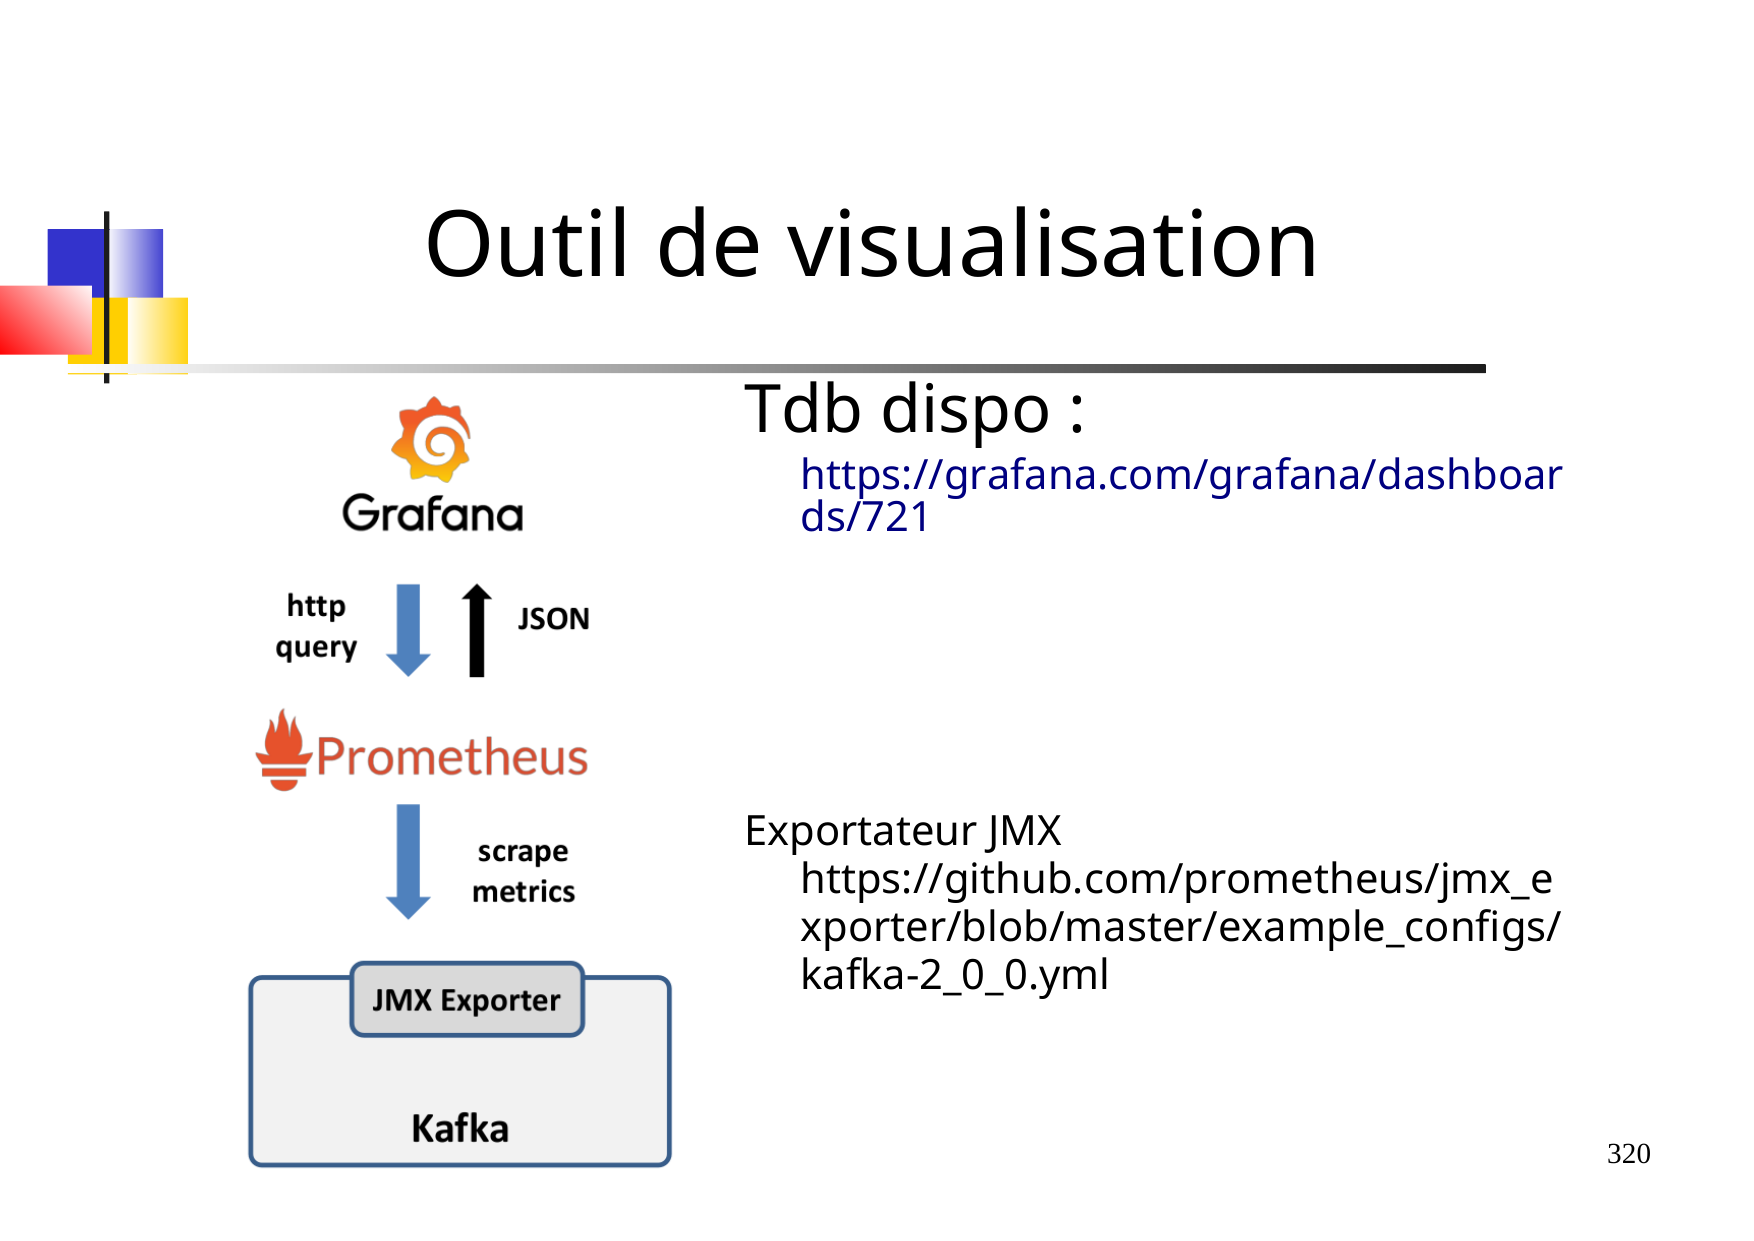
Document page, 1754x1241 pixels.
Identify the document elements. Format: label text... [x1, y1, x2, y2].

list Tdb dispo : https://grafana.com/grafana/dashboards/721 Exportateur JMX https://github.com/prometheus/jmx_exporter/blob/master/example_configs/kafka-2_0_0.yml [744, 371, 1567, 1091]
title Outil de visualisation [179, 139, 1567, 351]
picture [203, 377, 721, 1215]
